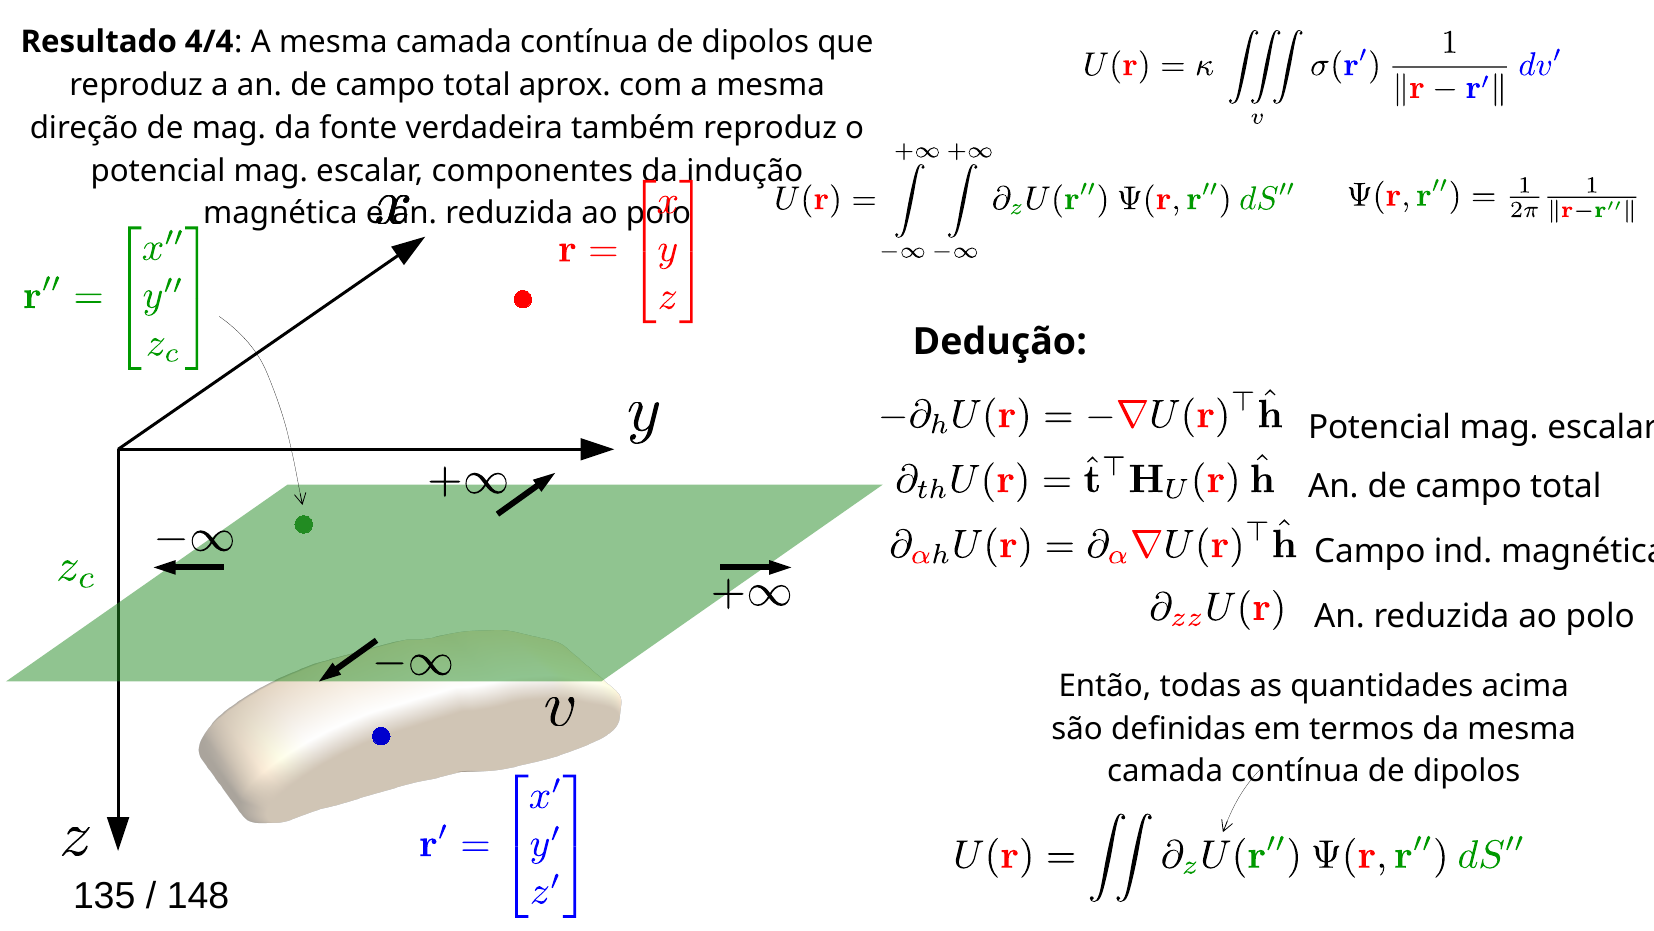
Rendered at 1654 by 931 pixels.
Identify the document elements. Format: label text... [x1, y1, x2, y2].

picture [151, 522, 238, 557]
picture [56, 560, 95, 588]
picture [374, 195, 413, 224]
picture [369, 646, 456, 681]
picture [772, 141, 1296, 262]
picture [1147, 588, 1288, 632]
picture [543, 697, 578, 726]
text_box An. de campo total [1293, 454, 1630, 507]
picture [887, 517, 1299, 569]
text_box Potencial mag. escalar [1293, 395, 1653, 448]
picture [626, 402, 662, 444]
text_box Campo ind. magnética [1299, 519, 1654, 572]
picture [556, 178, 708, 325]
picture [893, 452, 1277, 504]
text_box Dedução: [897, 307, 1107, 364]
picture [951, 812, 1525, 904]
picture [425, 464, 512, 499]
text_box [5, 484, 883, 682]
picture [1082, 30, 1561, 124]
picture [59, 827, 93, 856]
picture [21, 224, 213, 372]
text_box <number> / 148 [0, 860, 205, 931]
text_box [372, 727, 391, 745]
picture [417, 773, 591, 920]
picture [876, 387, 1285, 439]
text_box [514, 290, 532, 308]
text_box Resultado 4/4: A mesma camada contínua de dipolos que reproduz a an. de campo total aprox. com a mesma direção de mag. da fonte verdadeira também reproduz o potencial mag. escalar, componentes da indução magnética e an. reduzida ao polo [5, 11, 904, 254]
text_box An. reduzida ao polo [1299, 584, 1638, 637]
text_box Então, todas as quantidades acima são definidas em termos da mesma camada contínua de dipolos [1033, 655, 1595, 774]
picture [1346, 177, 1637, 223]
picture [708, 576, 795, 612]
